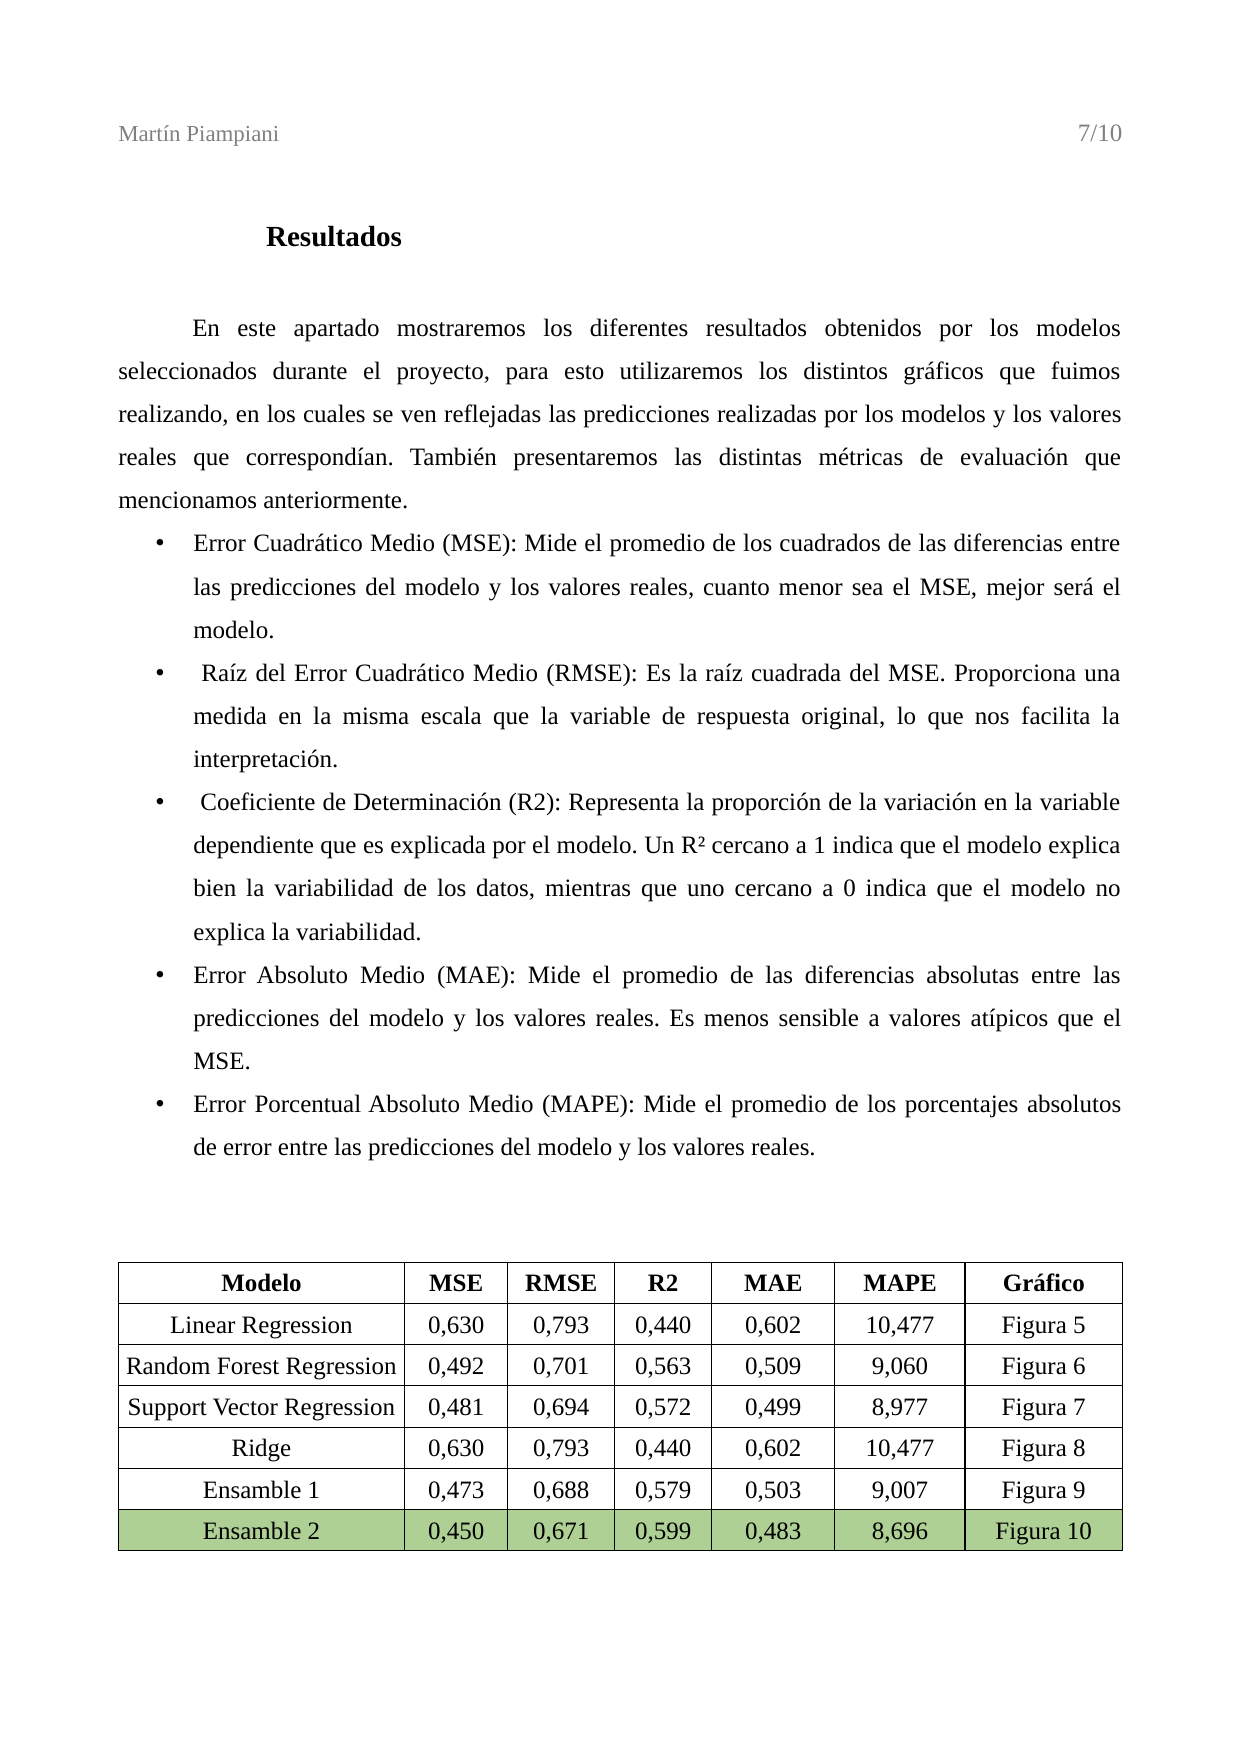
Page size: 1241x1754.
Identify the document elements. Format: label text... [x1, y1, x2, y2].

table_cell Linear Regression [119, 1304, 404, 1344]
list Raíz del Error Cuadrático Medio (RMSE): Es la raíz cuadrada del MSE. Proporciona una medida en la misma escala que la variable de respuesta original, lo que nos facilita la interpretación. [156, 658, 1122, 773]
table_cell Figura 5 [966, 1304, 1122, 1344]
table_cell 0,563 [615, 1345, 711, 1385]
table_cell Ensamble 2 [119, 1510, 404, 1550]
table_header MAPE [835, 1263, 964, 1303]
table_cell 0,579 [615, 1469, 711, 1509]
table_cell 8,696 [835, 1510, 964, 1550]
table_cell 0,503 [712, 1469, 834, 1509]
table_cell 0,450 [405, 1510, 507, 1550]
table_cell 0,483 [712, 1510, 834, 1550]
table_cell 10,477 [835, 1304, 964, 1344]
table_cell Ensamble 1 [119, 1469, 404, 1509]
table_cell Support Vector Regression [119, 1386, 404, 1427]
table_header MAE [712, 1263, 834, 1303]
table_cell 0,509 [712, 1345, 834, 1385]
table_cell 0,481 [405, 1386, 507, 1427]
table_cell 9,007 [835, 1469, 964, 1509]
list Error Absoluto Medio (MAE): Mide el promedio de las diferencias absolutas entre las predicciones del modelo y los valores reales. Es menos sensible a valores atípicos que el MSE. [156, 960, 1122, 1075]
table_cell Figura 10 [966, 1510, 1122, 1550]
table_cell Random Forest Regression [119, 1345, 404, 1385]
list Error Cuadrático Medio (MSE): Mide el promedio de los cuadrados de las diferencias entre las predicciones del modelo y los valores reales, cuanto menor sea el MSE, mejor será el modelo. [156, 528, 1122, 643]
table_cell Figura 8 [966, 1428, 1122, 1468]
table_cell 8,977 [835, 1386, 964, 1427]
table_cell Figura 9 [966, 1469, 1122, 1509]
table_cell 0,499 [712, 1386, 834, 1427]
table_cell 0,599 [615, 1510, 711, 1550]
text Resultados [118, 219, 1122, 253]
table_cell Ridge [119, 1428, 404, 1468]
list Error Porcentual Absoluto Medio (MAPE): Mide el promedio de los porcentajes absolutos de error entre las predicciones del modelo y los valores reales. [156, 1089, 1122, 1161]
text En este apartado mostraremos los diferentes resultados obtenidos por los modelos seleccionados durante el proyecto, para esto utilizaremos los distintos gráficos que fuimos realizando, en los cuales se ven reflejadas las predicciones realizadas por los modelos y los valores reales que correspondían. También presentaremos las distintas métricas de evaluación que mencionamos anteriormente. [118, 313, 1122, 514]
table_header R2 [615, 1263, 711, 1303]
table_header MSE [405, 1263, 507, 1303]
table_header Gráfico [966, 1263, 1122, 1303]
table_cell 0,793 [508, 1428, 614, 1468]
table_cell 0,701 [508, 1345, 614, 1385]
table_cell 0,793 [508, 1304, 614, 1344]
table_cell 0,602 [712, 1304, 834, 1344]
table_cell 0,630 [405, 1428, 507, 1468]
table_cell 9,060 [835, 1345, 964, 1385]
table_cell Figura 6 [966, 1345, 1122, 1385]
table_cell 0,630 [405, 1304, 507, 1344]
table_cell 0,473 [405, 1469, 507, 1509]
table_cell 0,440 [615, 1304, 711, 1344]
table_cell 0,492 [405, 1345, 507, 1385]
table_cell Figura 7 [966, 1386, 1122, 1427]
table_cell 10,477 [835, 1428, 964, 1468]
table_cell 0,694 [508, 1386, 614, 1427]
table_cell 0,688 [508, 1469, 614, 1509]
table_cell 0,572 [615, 1386, 711, 1427]
table_cell 0,602 [712, 1428, 834, 1468]
table_header Modelo [119, 1263, 404, 1303]
table_cell 0,440 [615, 1428, 711, 1468]
list Coeficiente de Determinación (R2): Representa la proporción de la variación en la variable dependiente que es explicada por el modelo. Un R² cercano a 1 indica que el modelo explica bien la variabilidad de los datos, mientras que uno cercano a 0 indica que el modelo no explica la variabilidad. [156, 787, 1122, 945]
table_cell 0,671 [508, 1510, 614, 1550]
table_header RMSE [508, 1263, 614, 1303]
